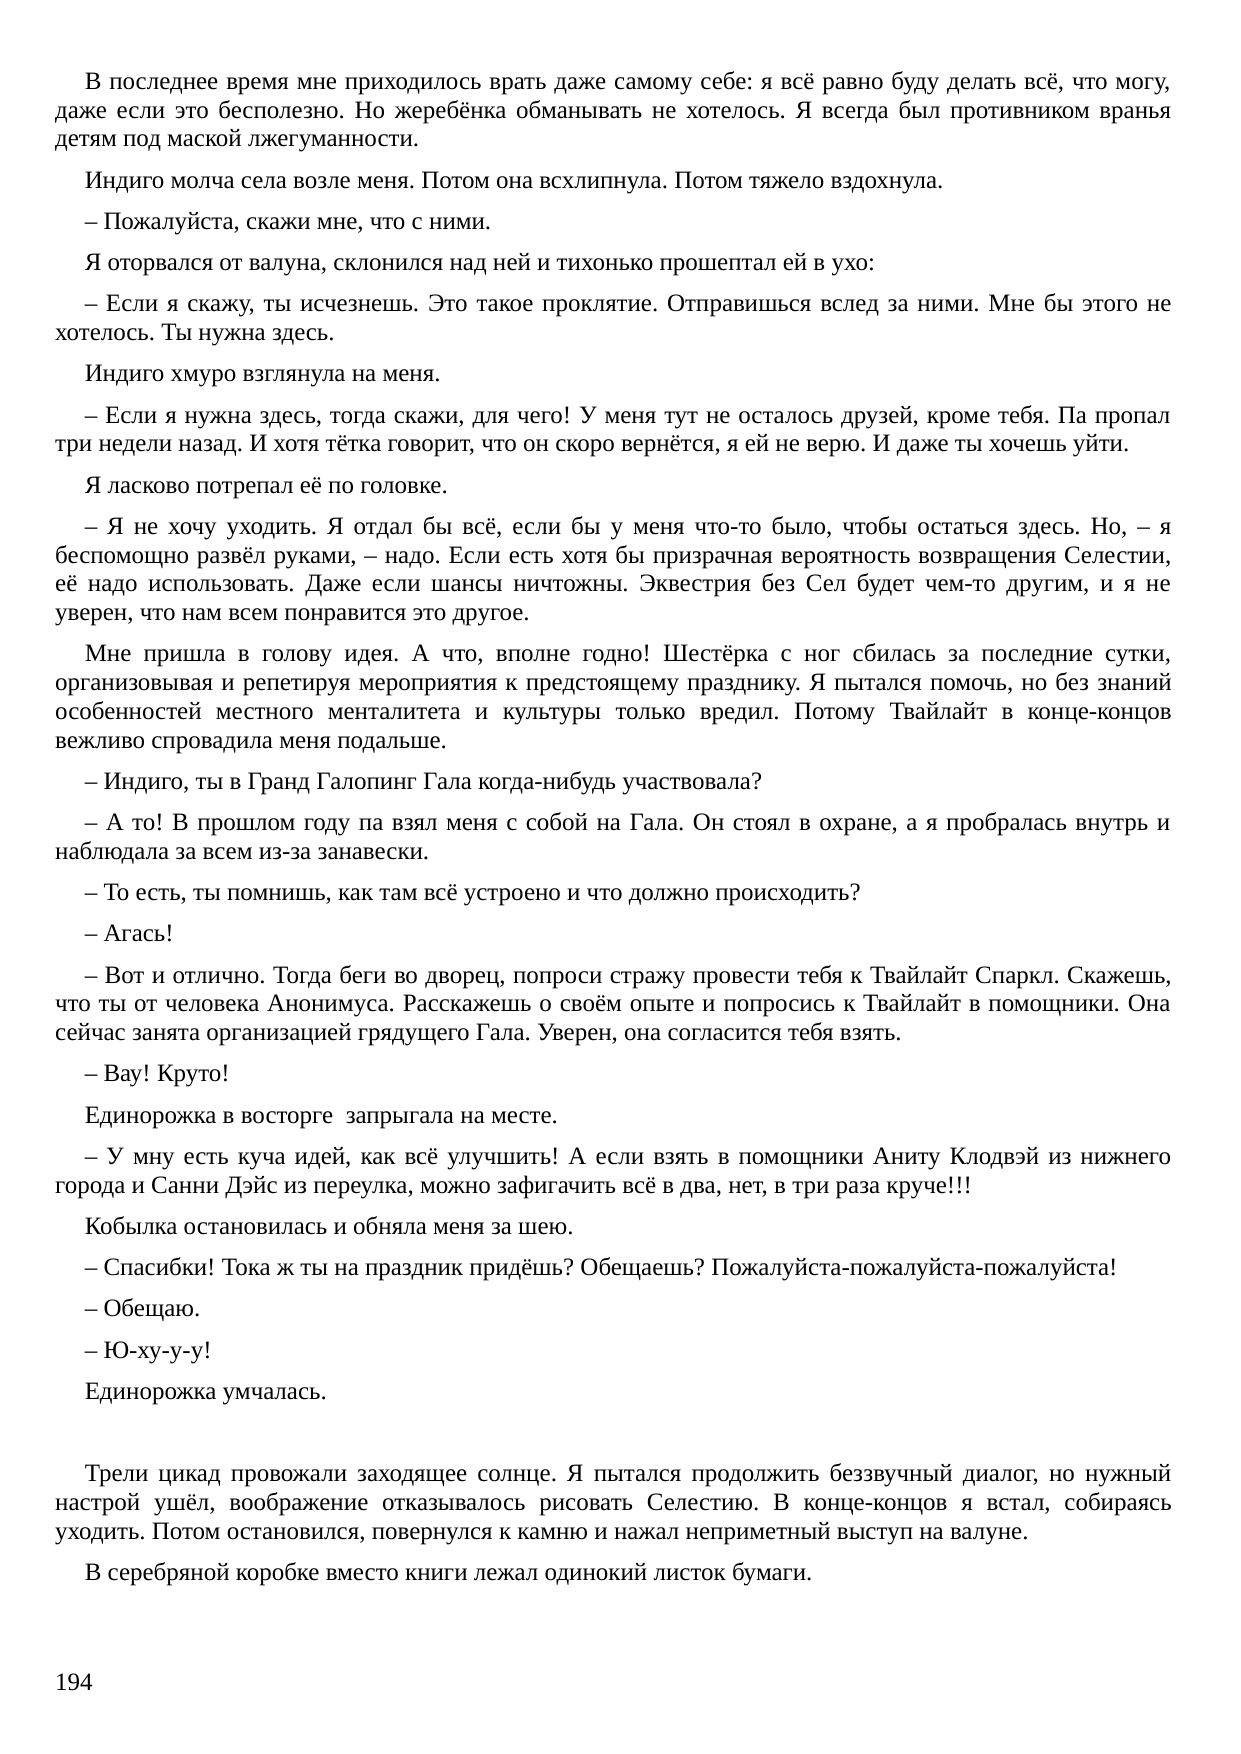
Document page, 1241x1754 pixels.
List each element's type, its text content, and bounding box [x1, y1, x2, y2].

text – Вот и отлично. Тогда беги во дворец, попроси стражу провести тебя к Твайлайт Спаркл. Скажешь, что ты от человека Анонимуса. Расскажешь о своём опыте и попросись к Твайлайт в помощники. Она сейчас занята организацией грядущего Гала. Уверен, она согласится тебя взять. [55, 960, 1173, 1046]
text – Если я скажу, ты исчезнешь. Это такое проклятие. Отправишься вслед за ними. Мне бы этого не хотелось. Ты нужна здесь. [55, 288, 1173, 346]
text – Я не хочу уходить. Я отдал бы всё, если бы у меня что-то было, чтобы остаться здесь. Но, – я беспомощно развёл руками, – надо. Если есть хотя бы призрачная вероятность возвращения Селестии, её надо использовать. Даже если шансы ничтожны. Эквестрия без Сел будет чем-то другим, и я не уверен, что нам всем понравится это другое. [55, 511, 1173, 626]
text Я ласково потрепал её по головке. [55, 470, 1173, 498]
text – Спасибки! Тока ж ты на праздник придёшь? Обещаешь? Пожалуйста-пожалуйста-пожалуйста! [55, 1252, 1173, 1281]
text – Ю-ху-у-у! [55, 1335, 1173, 1363]
text Мне пришла в голову идея. А что, вполне годно! Шестёрка с ног сбилась за последние сутки, организовывая и репетируя мероприятия к предстоящему празднику. Я пытался помочь, но без знаний особенностей местного менталитета и культуры только вредил. Потому Твайлайт в конце-концов вежливо спровадила меня подальше. [55, 638, 1173, 753]
text В серебряной коробке вместо книги лежал одинокий листок бумаги. [55, 1557, 1173, 1586]
text – Обещаю. [55, 1293, 1173, 1322]
text – Пожалуйста, скажи мне, что с ними. [55, 206, 1173, 235]
text – Если я нужна здесь, тогда скажи, для чего! У меня тут не осталось друзей, кроме тебя. Па пропал три недели назад. И хотя тётка говорит, что он скоро вернётся, я ей не верю. И даже ты хочешь уйти. [55, 400, 1173, 457]
text Индиго молча села возле меня. Потом она всхлипнула. Потом тяжело вздохнула. [55, 165, 1173, 193]
text Трели цикад провожали заходящее солнце. Я пытался продолжить беззвучный диалог, но нужный настрой ушёл, воображение отказывалось рисовать Селестию. В конце-концов я встал, собираясь уходить. Потом остановился, повернулся к камню и нажал неприметный выступ на валуне. [55, 1458, 1173, 1545]
text В последнее время мне приходилось врать даже самому себе: я всё равно буду делать всё, что могу, даже если это бесполезно. Но жеребёнка обманывать не хотелось. Я всегда был противником вранья детям под маской лжегуманности. [55, 66, 1173, 152]
text Кобылка остановилась и обняла меня за шею. [55, 1211, 1173, 1240]
text – То есть, ты помнишь, как там всё устроено и что должно происходить? [55, 877, 1173, 906]
text Индиго хмуро взглянула на меня. [55, 358, 1173, 387]
text – А то! В прошлом году па взял меня с собой на Гала. Он стоял в охране, а я пробралась внутрь и наблюдала за всем из-за занавески. [55, 807, 1173, 865]
text – Агась! [55, 918, 1173, 947]
text Я оторвался от валуна, склонился над ней и тихонько прошептал ей в ухо: [55, 247, 1173, 276]
text – У мну есть куча идей, как всё улучшить! А если взять в помощники Аниту Клодвэй из нижнего города и Санни Дэйс из переулка, можно зафигачить всё в два, нет, в три раза круче!!! [55, 1141, 1173, 1198]
text Единорожка в восторге запрыгала на месте. [55, 1100, 1173, 1128]
text Единорожка умчалась. [55, 1376, 1173, 1405]
text – Вау! Круто! [55, 1058, 1173, 1087]
text – Индиго, ты в Гранд Галопинг Гала когда-нибудь участвовала? [55, 766, 1173, 795]
